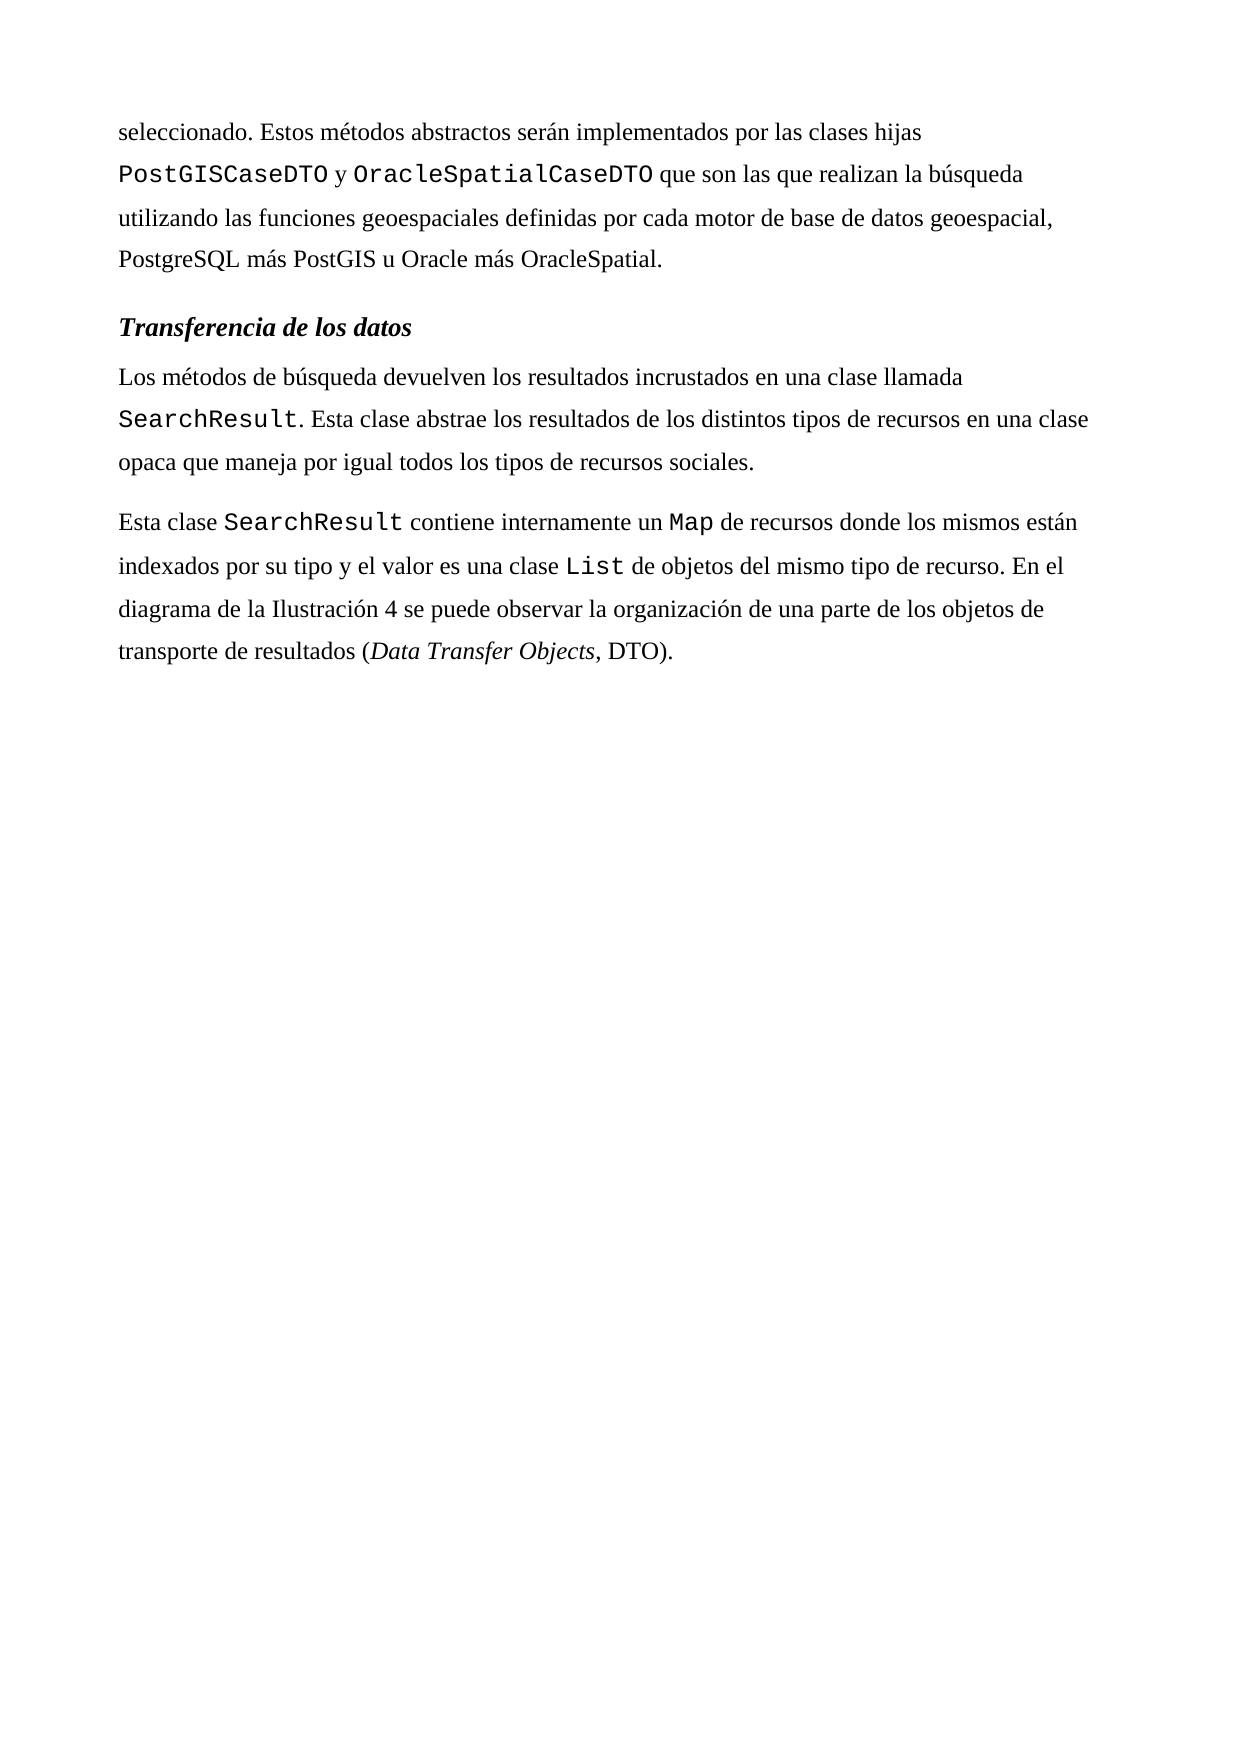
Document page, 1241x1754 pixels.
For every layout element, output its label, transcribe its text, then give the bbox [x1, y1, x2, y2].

subtitle Transferencia de los datos [118, 312, 1122, 342]
subtitle seleccionado. Estos métodos abstractos serán implementados por las clases hijas PostGISCaseDTO y OracleSpatialCaseDTO que son las que realizan la búsqueda utilizando las funciones geoespaciales definidas por cada motor de base de datos geoespacial, PostgreSQL más PostGIS u Oracle más OracleSpatial. [118, 118, 1122, 273]
subtitle Los métodos de búsqueda devuelven los resultados incrustados en una clase llamada SearchResult. Esta clase abstrae los resultados de los distintos tipos de recursos en una clase opaca que maneja por igual todos los tipos de recursos sociales. [118, 363, 1122, 476]
subtitle Esta clase SearchResult contiene internamente un Map de recursos donde los mismos están indexados por su tipo y el valor es una clase List de objetos del mismo tipo de recurso. En el diagrama de la Ilustración 4 se puede observar la organización de una parte de los objetos de transporte de resultados (Data Transfer Objects, DTO). [118, 508, 1122, 665]
